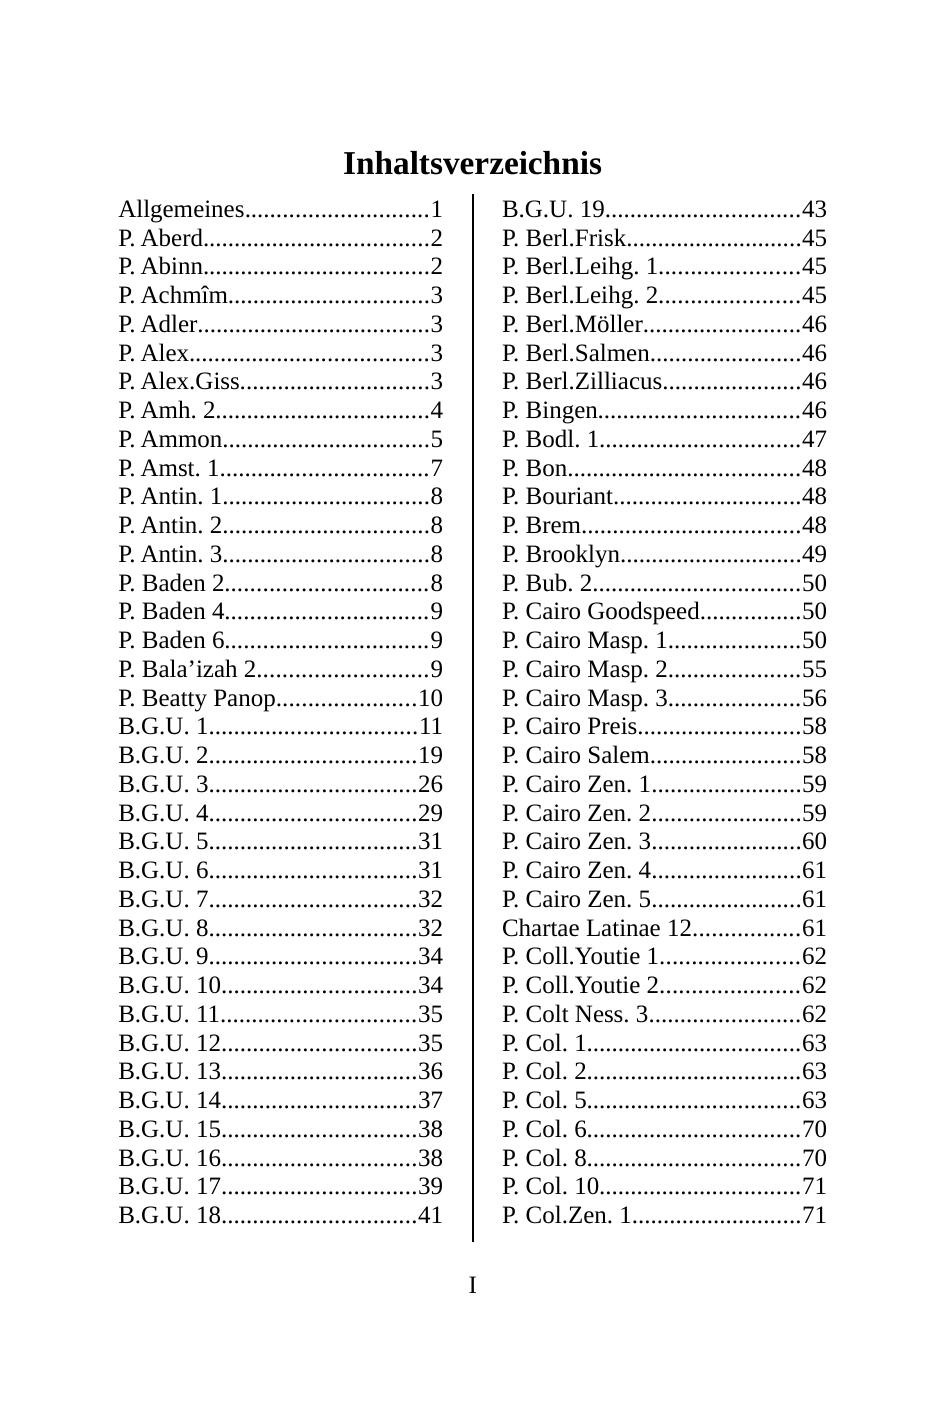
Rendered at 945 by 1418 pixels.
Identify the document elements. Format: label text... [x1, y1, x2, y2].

text Allgemeines. 1 [118, 194, 443, 223]
text P. Bodl. 1 47 [502, 424, 827, 453]
text B.G.U. 6 31 [118, 855, 443, 884]
text P. Col.Zen. 1 71 [502, 1200, 827, 1229]
text P. Berl.Möller 46 [502, 309, 827, 338]
text P. Col. 10 71 [502, 1171, 827, 1200]
subtitle Inhaltsverzeichnis [118, 143, 827, 181]
text P. Bon. 48 [502, 453, 827, 481]
text P. Col. 8 70 [502, 1143, 827, 1171]
text P. Berl.Leihg. 1 45 [502, 251, 827, 280]
text P. Baden 6 9 [118, 625, 443, 654]
text P. Bouriant 48 [502, 481, 827, 510]
text B.G.U. 10 34 [118, 970, 443, 999]
text P. Colt Ness. 3 62 [502, 999, 827, 1028]
text P. Alex. 3 [118, 338, 443, 366]
text B.G.U. 19 43 [502, 194, 827, 223]
text B.G.U. 11 35 [118, 999, 443, 1028]
text P. Antin. 3 8 [118, 539, 443, 568]
text B.G.U. 4 29 [118, 798, 443, 826]
text P. Bala’izah 2 9 [118, 654, 443, 683]
text P. Adler 3 [118, 309, 443, 338]
text P. Antin. 2 8 [118, 510, 443, 539]
text P. Col. 2 63 [502, 1056, 827, 1085]
text P. Berl.Zilliacus 46 [502, 366, 827, 395]
text P. Amh. 2 4 [118, 395, 443, 424]
text P. Col. 1 63 [502, 1028, 827, 1056]
text P. Aberd. 2 [118, 223, 443, 251]
text P. Beatty Panop. 10 [118, 683, 443, 711]
text P. Bingen 46 [502, 395, 827, 424]
text Chartae Latinae 12 61 [502, 913, 827, 941]
text P. Antin. 1 8 [118, 481, 443, 510]
text B.G.U. 7 32 [118, 884, 443, 913]
text P. Cairo Masp. 2 55 [502, 654, 827, 683]
text P. Coll.Youtie 2 62 [502, 970, 827, 999]
text P. Brooklyn 49 [502, 539, 827, 568]
text P. Bub. 2 50 [502, 568, 827, 596]
text P. Achmîm 3 [118, 280, 443, 309]
text P. Cairo Zen. 5 61 [502, 884, 827, 913]
text P. Cairo Masp. 3 56 [502, 683, 827, 711]
text P. Cairo Masp. 1 50 [502, 625, 827, 654]
text P. Col. 6 70 [502, 1114, 827, 1143]
text B.G.U. 16 38 [118, 1143, 443, 1171]
text B.G.U. 9 34 [118, 941, 443, 970]
text B.G.U. 18 41 [118, 1200, 443, 1229]
text P. Cairo Zen. 4 61 [502, 855, 827, 884]
text P. Amst. 1 7 [118, 453, 443, 481]
text P. Baden 2 8 [118, 568, 443, 596]
text B.G.U. 17 39 [118, 1171, 443, 1200]
text P. Ammon 5 [118, 424, 443, 453]
text P. Col. 5 63 [502, 1085, 827, 1114]
text P. Berl.Salmen. 46 [502, 338, 827, 366]
text P. Cairo Goodspeed 50 [502, 596, 827, 625]
text P. Cairo Zen. 2 59 [502, 798, 827, 826]
text P. Cairo Preis. 58 [502, 711, 827, 740]
text B.G.U. 14 37 [118, 1085, 443, 1114]
text P. Brem. 48 [502, 510, 827, 539]
text B.G.U. 2 19 [118, 740, 443, 769]
text P. Coll.Youtie 1 62 [502, 941, 827, 970]
text B.G.U. 8 32 [118, 913, 443, 941]
text P. Abinn. 2 [118, 251, 443, 280]
text P. Alex.Giss. 3 [118, 366, 443, 395]
text P. Berl.Leihg. 2 45 [502, 280, 827, 309]
text B.G.U. 12 35 [118, 1028, 443, 1056]
text P. Baden 4 9 [118, 596, 443, 625]
text P. Cairo Zen. 1 59 [502, 769, 827, 798]
text B.G.U. 5 31 [118, 826, 443, 855]
text P. Cairo Zen. 3 60 [502, 826, 827, 855]
text B.G.U. 13 36 [118, 1056, 443, 1085]
text P. Cairo Salem 58 [502, 740, 827, 769]
text B.G.U. 1 11 [118, 711, 443, 740]
text B.G.U. 3 26 [118, 769, 443, 798]
text P. Berl.Frisk 45 [502, 223, 827, 251]
text B.G.U. 15 38 [118, 1114, 443, 1143]
